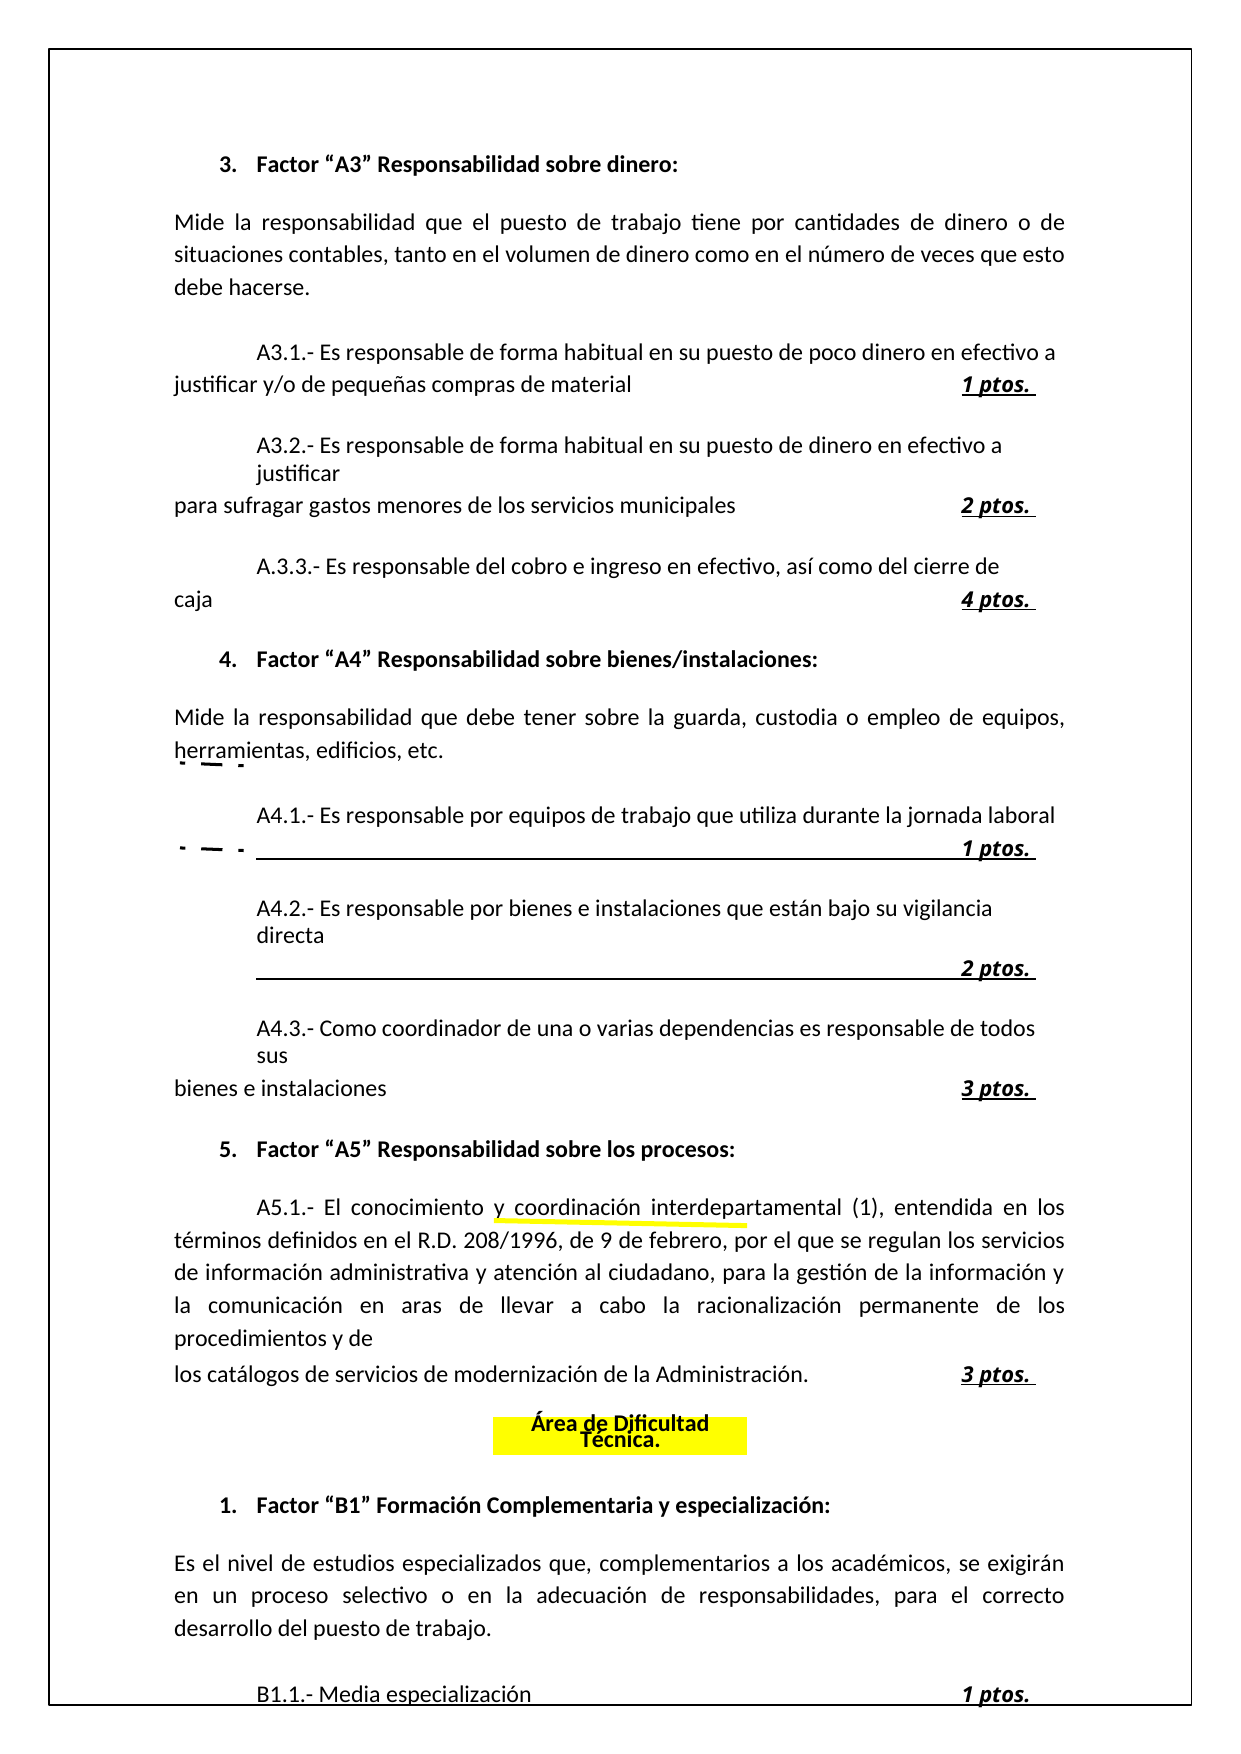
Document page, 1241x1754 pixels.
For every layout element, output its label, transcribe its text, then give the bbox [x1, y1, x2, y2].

text los catálogos de servicios de modernización de la Administración. 3 ptos. [174, 1359, 1066, 1388]
text Área de Dificultad Técnica. [493, 1417, 747, 1455]
text Mide la responsabilidad que el puesto de trabajo tiene por cantidades de dinero o de situaciones contables, tanto en el volumen de dinero como en el número de veces que esto debe hacerse. [174, 207, 1066, 301]
text Mide la responsabilidad que debe tener sobre la guarda, custodia o empleo de equipos, herramientas, edificios, etc. [174, 702, 1066, 764]
text A3.2.- Es responsable de forma habitual en su puesto de dinero en efectivo a justificar [256, 432, 1066, 487]
list Factor “A4” Responsabilidad sobre bienes/instalaciones: [219, 646, 1066, 673]
text Es el nivel de estudios especializados que, complementarios a los académicos, se exigirán en un proceso selectivo o en la adecuación de responsabilidades, para el correcto desarrollo del puesto de trabajo. [174, 1548, 1066, 1643]
text A.3.3.- Es responsable del cobro e ingreso en efectivo, así como del cierre de [256, 553, 1066, 580]
text A4.3.- Como coordinador de una o varias dependencias es responsable de todos sus [256, 1014, 1066, 1070]
text A4.1.- Es responsable por equipos de trabajo que utiliza durante la jornada laboral [256, 802, 1066, 829]
list Factor “A5” Responsabilidad sobre los procesos: [219, 1135, 1066, 1163]
text bienes e instalaciones 3 ptos. [174, 1074, 1066, 1102]
text A4.2.- Es responsable por bienes e instalaciones que están bajo su vigilancia directa [256, 894, 1066, 949]
list Factor “A3” Responsabilidad sobre dinero: [219, 150, 1066, 178]
text 2 ptos. [256, 958, 1066, 981]
text A5.1.- El conocimiento y coordinación interdepartamental (1), entendida en los términos definidos en el R.D. 208/1996, de 9 de febrero, por el que se regulan los servicios de información administrativa y atención al ciudadano, para la gestión de la información y la comunicación en aras de llevar a cabo la racionalización permanente de los procedimientos y de [174, 1192, 1066, 1352]
list Factor “B1” Formación Complementaria y especialización: [219, 1491, 1066, 1519]
text para sufragar gastos menores de los servicios municipales 2 ptos. [174, 491, 1066, 520]
text justificar y/o de pequeñas compras de material 1 ptos. [174, 370, 1066, 398]
text 1 ptos. [256, 838, 1066, 861]
text A3.1.- Es responsable de forma habitual en su puesto de poco dinero en efectivo a [256, 338, 1066, 366]
text B1.1.- Media especialización 1 ptos. [256, 1679, 1066, 1708]
text caja 4 ptos. [174, 584, 1066, 613]
